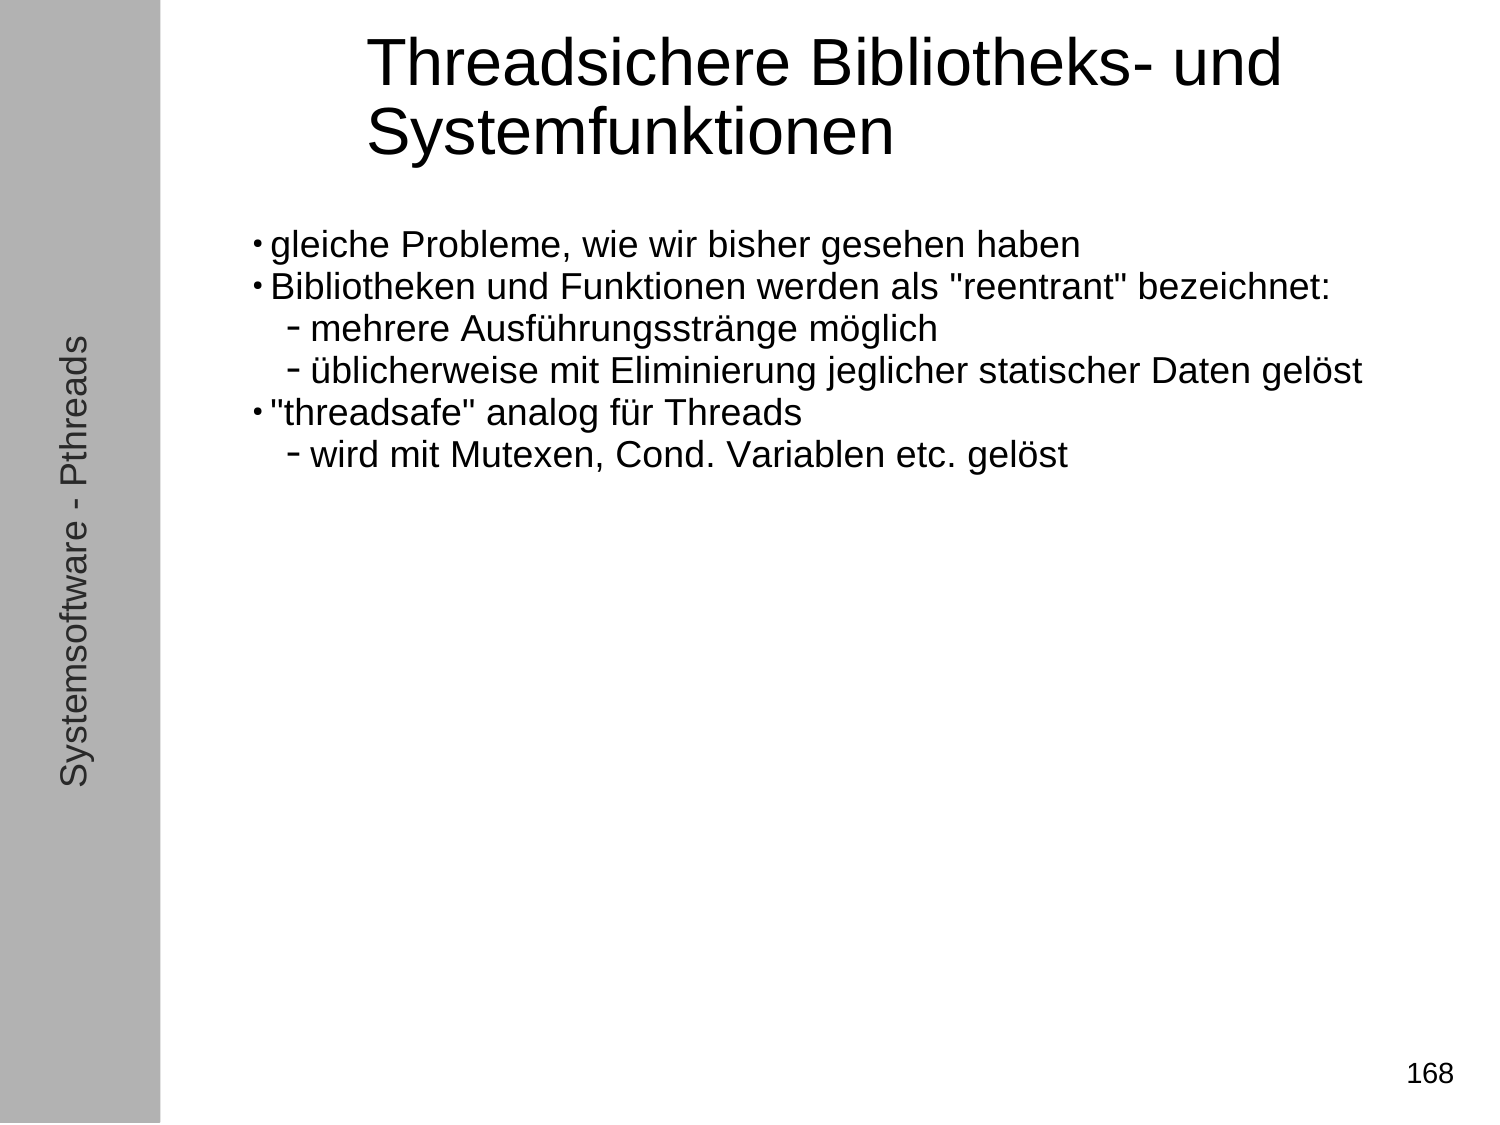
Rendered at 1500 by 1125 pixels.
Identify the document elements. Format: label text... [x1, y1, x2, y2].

text_box Systemsoftware - Pthreads [47, 1, 121, 1124]
text_box Threadsichere Bibliotheks- und Systemfunktionen [291, 16, 1359, 182]
text_box gleiche Probleme, wie wir bisher gesehen haben Bibliotheken und Funktionen werden als "reentrant" bezeichnet: mehrere Ausführungsstränge möglich üblicherweise mit Eliminierung jeglicher statischer Daten gelöst "threadsafe" analog für Threads wird mit Mutexen, Cond. Variablen etc. gelöst [237, 216, 1448, 947]
text_box [1406, 1057, 1472, 1106]
text_box [0, 0, 160, 1123]
